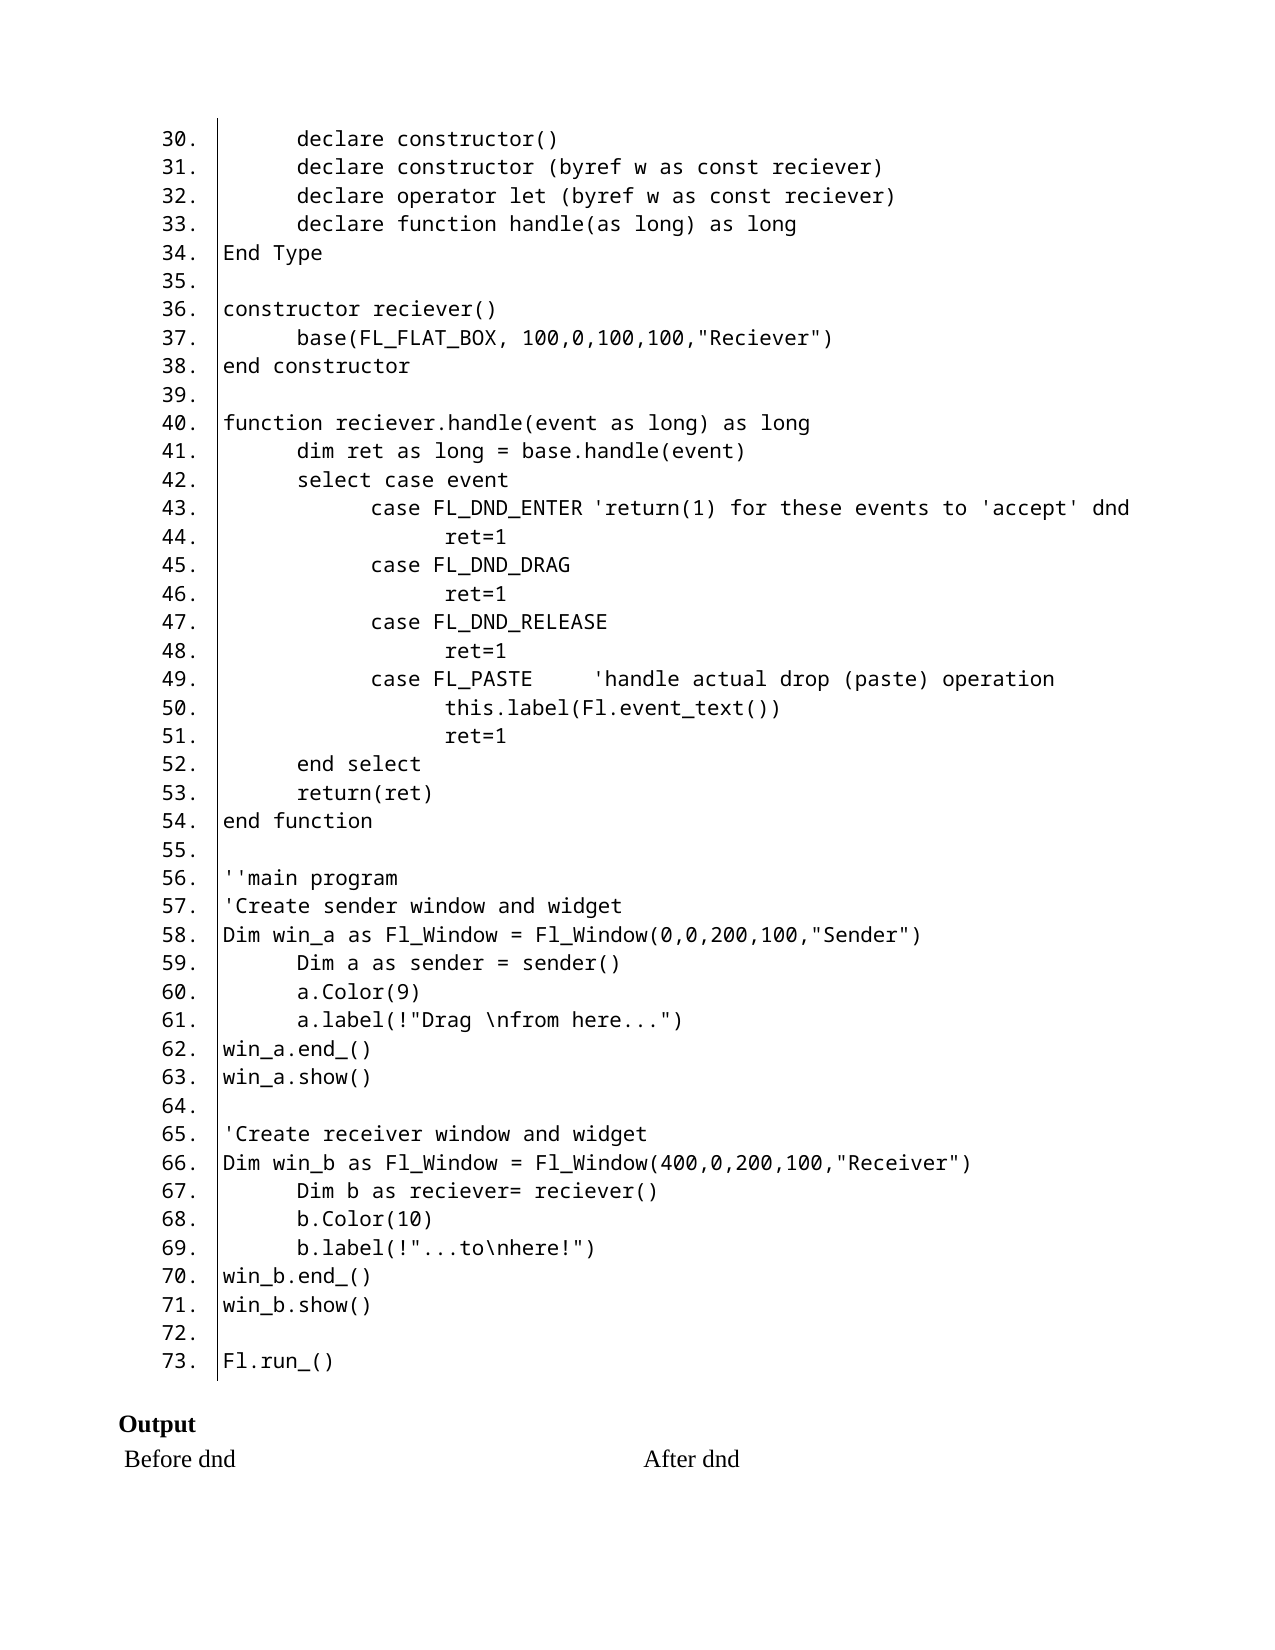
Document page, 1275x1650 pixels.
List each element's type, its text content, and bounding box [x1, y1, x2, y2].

table_header Before dnd [118, 1438, 637, 1507]
table_header After dnd [638, 1438, 1157, 1507]
table_header [118, 118, 217, 1381]
text Output [118, 1409, 1157, 1438]
table_header declare constructor() declare constructor (byref w as const reciever) declare operator let (byref w as const reciever) declare function handle(as long) as long End Type constructor reciever() base(FL_FLAT_BOX, 100,0,100,100,"Reciever") end constructor function reciever.handle(event as long) as long dim ret as long = base.handle(event) select case event case FL_DND_ENTER 'return(1) for these events to 'accept' dnd ret=1 case FL_DND_DRAG ret=1 case FL_DND_RELEASE ret=1 case FL_PASTE 'handle actual drop (paste) operation this.label(Fl.event_text()) ret=1 end select return(ret) end function ''main program 'Create sender window and widget Dim win_a as Fl_Window = Fl_Window(0,0,200,100,"Sender") Dim a as sender = sender() a.Color(9) a.label(!"Drag \nfrom here...") win_a.end_() win_a.show() 'Create receiver window and widget Dim win_b as Fl_Window = Fl_Window(400,0,200,100,"Receiver") Dim b as reciever= reciever() b.Color(10) b.label(!"...to\nhere!") win_b.end_() win_b.show() Fl.run_() [218, 118, 1157, 1381]
